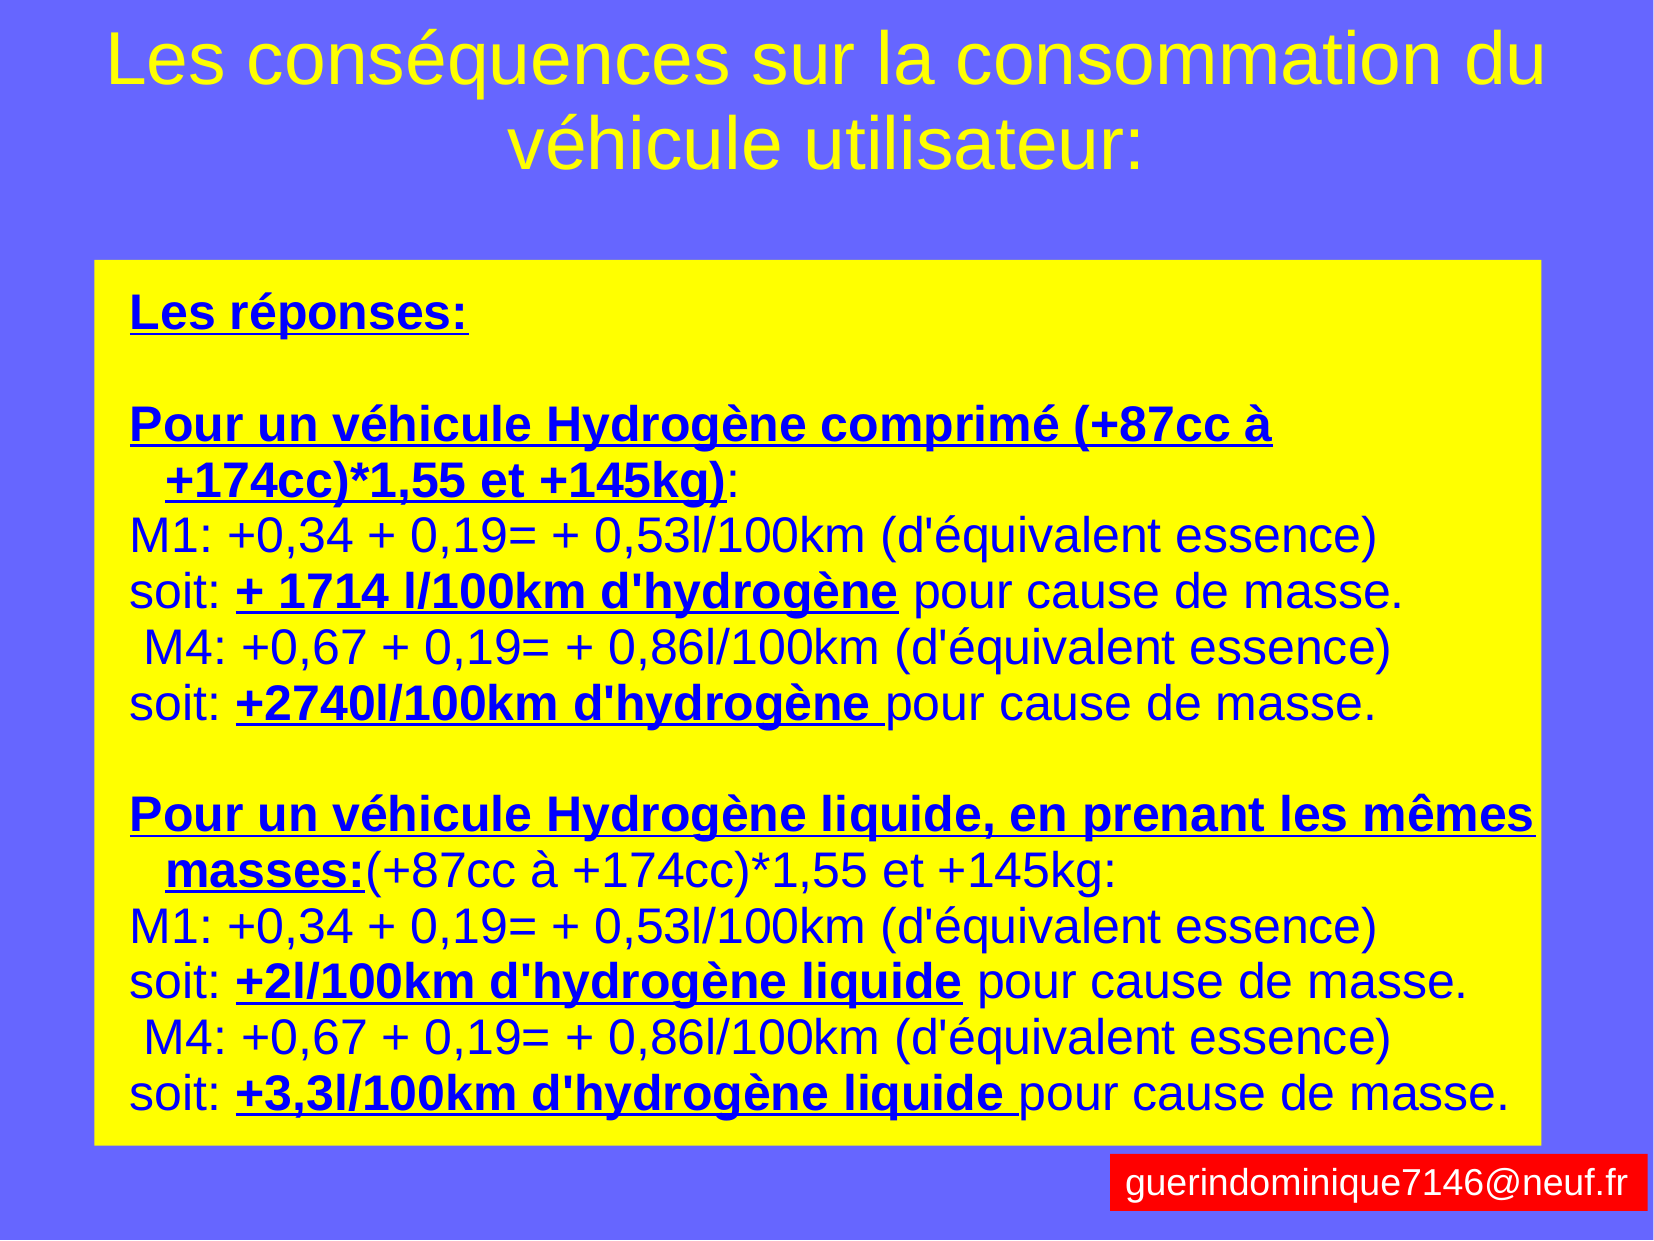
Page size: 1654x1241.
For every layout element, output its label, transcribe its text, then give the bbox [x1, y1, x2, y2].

title Les conséquences sur la consommation du véhicule utilisateur: [29, 17, 1625, 186]
text_box guerindominique7146@neuf.fr [1110, 1153, 1648, 1211]
subtitle Les réponses: Pour un véhicule Hydrogène comprimé (+87cc à +174cc)*1,55 et +145kg): M1: +0,34 + 0,19= + 0,53l/100km (d'équivalent essence) soit: + 1714 l/100km d'hydrogène pour cause de masse. M4: +0,67 + 0,19= + 0,86l/100km (d'équivalent essence) soit: +2740l/100km d'hydrogène pour cause de masse. Pour un véhicule Hydrogène liquide, en prenant les mêmes masses:(+87cc à +174cc)*1,55 et +145kg: M1: +0,34 + 0,19= + 0,53l/100km (d'équivalent essence) soit: +2l/100km d'hydrogène liquide pour cause de masse. M4: +0,67 + 0,19= + 0,86l/100km (d'équivalent essence) soit: +3,3l/100km d'hydrogène liquide pour cause de masse. [94, 259, 1542, 1146]
